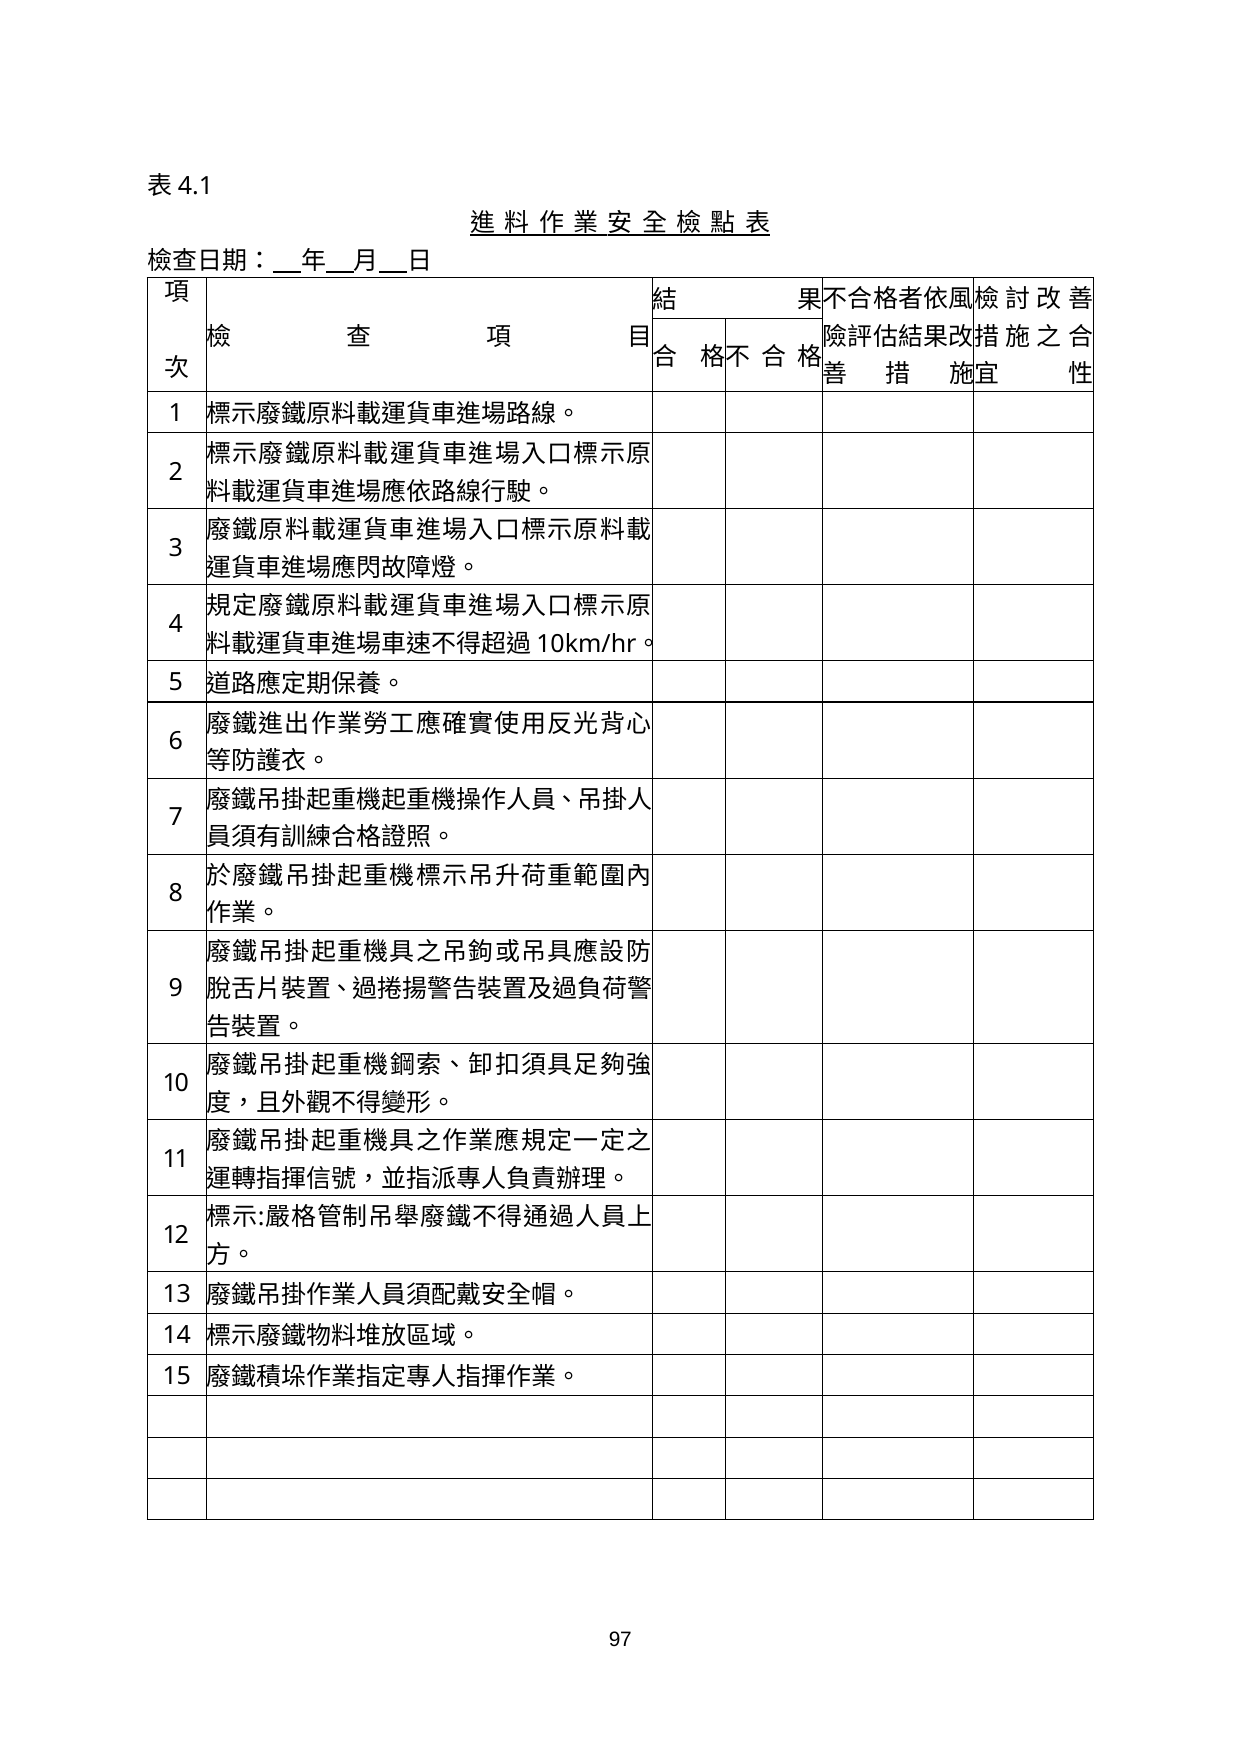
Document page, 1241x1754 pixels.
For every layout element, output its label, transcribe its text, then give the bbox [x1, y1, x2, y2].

table_cell [974, 1479, 1093, 1519]
table_cell [653, 1355, 725, 1395]
table_cell [823, 661, 973, 701]
table_cell [207, 1396, 652, 1437]
table_cell [974, 585, 1093, 660]
table_header 不合格者依風險評估結果改善措施 [823, 278, 973, 391]
table_cell [653, 1396, 725, 1437]
table_cell [726, 1044, 822, 1119]
table_cell [974, 433, 1093, 508]
table_cell [653, 1120, 725, 1195]
table_cell 廢鐵吊掛起重機具之吊鉤或吊具應設防脫舌片裝置、過捲揚警告裝置及過負荷警告裝置。 [207, 931, 652, 1043]
table_cell 10 [148, 1044, 206, 1119]
table_cell [974, 392, 1093, 432]
table_cell [823, 1314, 973, 1354]
table_cell [726, 1120, 822, 1195]
table_cell [653, 855, 725, 929]
table_cell [726, 509, 822, 584]
table_cell [726, 931, 822, 1043]
table_cell 1 [148, 392, 206, 432]
table_cell [823, 1355, 973, 1395]
table_cell [823, 1272, 973, 1312]
table_cell 標示:嚴格管制吊舉廢鐵不得通過人員上方。 [207, 1196, 652, 1271]
table_cell [653, 1196, 725, 1271]
table_cell [974, 779, 1093, 853]
table_cell [974, 509, 1093, 584]
table_cell [823, 392, 973, 432]
table_cell [148, 1396, 206, 1437]
table_cell 4 [148, 585, 206, 660]
table_cell [974, 1396, 1093, 1437]
table_cell [823, 585, 973, 660]
table_cell [653, 1044, 725, 1119]
table_cell 於廢鐵吊掛起重機標示吊升荷重範圍內作業。 [207, 855, 652, 929]
table_cell [823, 433, 973, 508]
table_cell 15 [148, 1355, 206, 1395]
table_cell [726, 661, 822, 701]
table_cell 規定廢鐵原料載運貨車進場入口標示原料載運貨車進場車速不得超過10km/hr。 [207, 585, 652, 660]
table_cell [823, 1044, 973, 1119]
table_cell [148, 1438, 206, 1478]
table_cell [726, 1438, 822, 1478]
table_cell 道路應定期保養。 [207, 661, 652, 701]
table_cell [823, 931, 973, 1043]
table_cell [726, 585, 822, 660]
table_cell [823, 1396, 973, 1437]
table_cell 廢鐵吊掛作業人員須配戴安全帽。 [207, 1272, 652, 1312]
table_cell 廢鐵吊掛起重機鋼索、卸扣須具足夠強度，且外觀不得變形。 [207, 1044, 652, 1119]
table_cell [653, 1272, 725, 1312]
table_cell [653, 661, 725, 701]
table_cell 11 [148, 1120, 206, 1195]
table_cell 不合格 [726, 319, 822, 391]
table_cell [653, 1479, 725, 1519]
table_cell [207, 1479, 652, 1519]
table_cell [653, 509, 725, 584]
table_header 結果 [653, 278, 822, 318]
table_header 檢討改善措施之合宜性 [974, 278, 1093, 391]
table_cell [974, 1196, 1093, 1271]
table_cell [726, 1272, 822, 1312]
table_cell 標示廢鐵原料載運貨車進場路線。 [207, 392, 652, 432]
table_cell [653, 703, 725, 777]
table_cell 廢鐵進出作業勞工應確實使用反光背心等防護衣。 [207, 703, 652, 777]
table_cell [974, 1314, 1093, 1354]
table_cell [823, 1196, 973, 1271]
table_cell 標示廢鐵原料載運貨車進場入口標示原料載運貨車進場應依路線行駛。 [207, 433, 652, 508]
table_cell 8 [148, 855, 206, 929]
table_cell [726, 1355, 822, 1395]
table_cell [726, 779, 822, 853]
table_cell [823, 509, 973, 584]
table_cell [653, 931, 725, 1043]
table_cell 廢鐵積垛作業指定專人指揮作業。 [207, 1355, 652, 1395]
table_cell [974, 703, 1093, 777]
table_cell 廢鐵吊掛起重機起重機操作人員、吊掛人員須有訓練合格證照。 [207, 779, 652, 853]
table_cell 標示廢鐵物料堆放區域。 [207, 1314, 652, 1354]
table_cell 14 [148, 1314, 206, 1354]
table_cell 廢鐵原料載運貨車進場入口標示原料載運貨車進場應閃故障燈。 [207, 509, 652, 584]
table_cell 合格 [653, 319, 725, 391]
table_cell [974, 931, 1093, 1043]
table_cell [726, 703, 822, 777]
table_cell 12 [148, 1196, 206, 1271]
table_cell [974, 1355, 1093, 1395]
table_header 項次 [148, 278, 206, 391]
table_cell [726, 1479, 822, 1519]
table_cell [974, 1438, 1093, 1478]
table_cell 9 [148, 931, 206, 1043]
table_cell [823, 1479, 973, 1519]
table_cell [823, 855, 973, 929]
table_cell [974, 661, 1093, 701]
table_cell [148, 1479, 206, 1519]
text 檢查日期： 年 月 日 [148, 239, 1092, 277]
table_cell [974, 1120, 1093, 1195]
table_cell [653, 1314, 725, 1354]
table_cell 6 [148, 703, 206, 777]
table_cell 2 [148, 433, 206, 508]
table_cell [823, 1120, 973, 1195]
table_cell [726, 392, 822, 432]
table_cell [207, 1438, 652, 1478]
table_cell [726, 1196, 822, 1271]
table_cell [653, 392, 725, 432]
table_cell [653, 585, 725, 660]
table_cell [726, 433, 822, 508]
table_cell 13 [148, 1272, 206, 1312]
table_cell [726, 1396, 822, 1437]
table_cell 7 [148, 779, 206, 853]
table_cell [974, 1044, 1093, 1119]
table_cell [653, 1438, 725, 1478]
table_cell [974, 855, 1093, 929]
table_header 檢查項目 [207, 278, 652, 391]
table_cell [653, 779, 725, 853]
table_cell 合格 [660, 347, 670, 352]
table_cell [823, 1438, 973, 1478]
table_cell [726, 1314, 822, 1354]
table_cell [823, 779, 973, 853]
text 表4.1 [148, 164, 1092, 202]
table_cell [653, 433, 725, 508]
text 進料作業安全檢點表 [148, 202, 1092, 239]
table_cell 廢鐵吊掛起重機具之作業應規定一定之運轉指揮信號，並指派專人負責辦理。 [207, 1120, 652, 1195]
table_cell 5 [148, 661, 206, 701]
table_cell [974, 1272, 1093, 1312]
table_cell 3 [148, 509, 206, 584]
table_cell [823, 703, 973, 777]
table_cell [726, 855, 822, 929]
